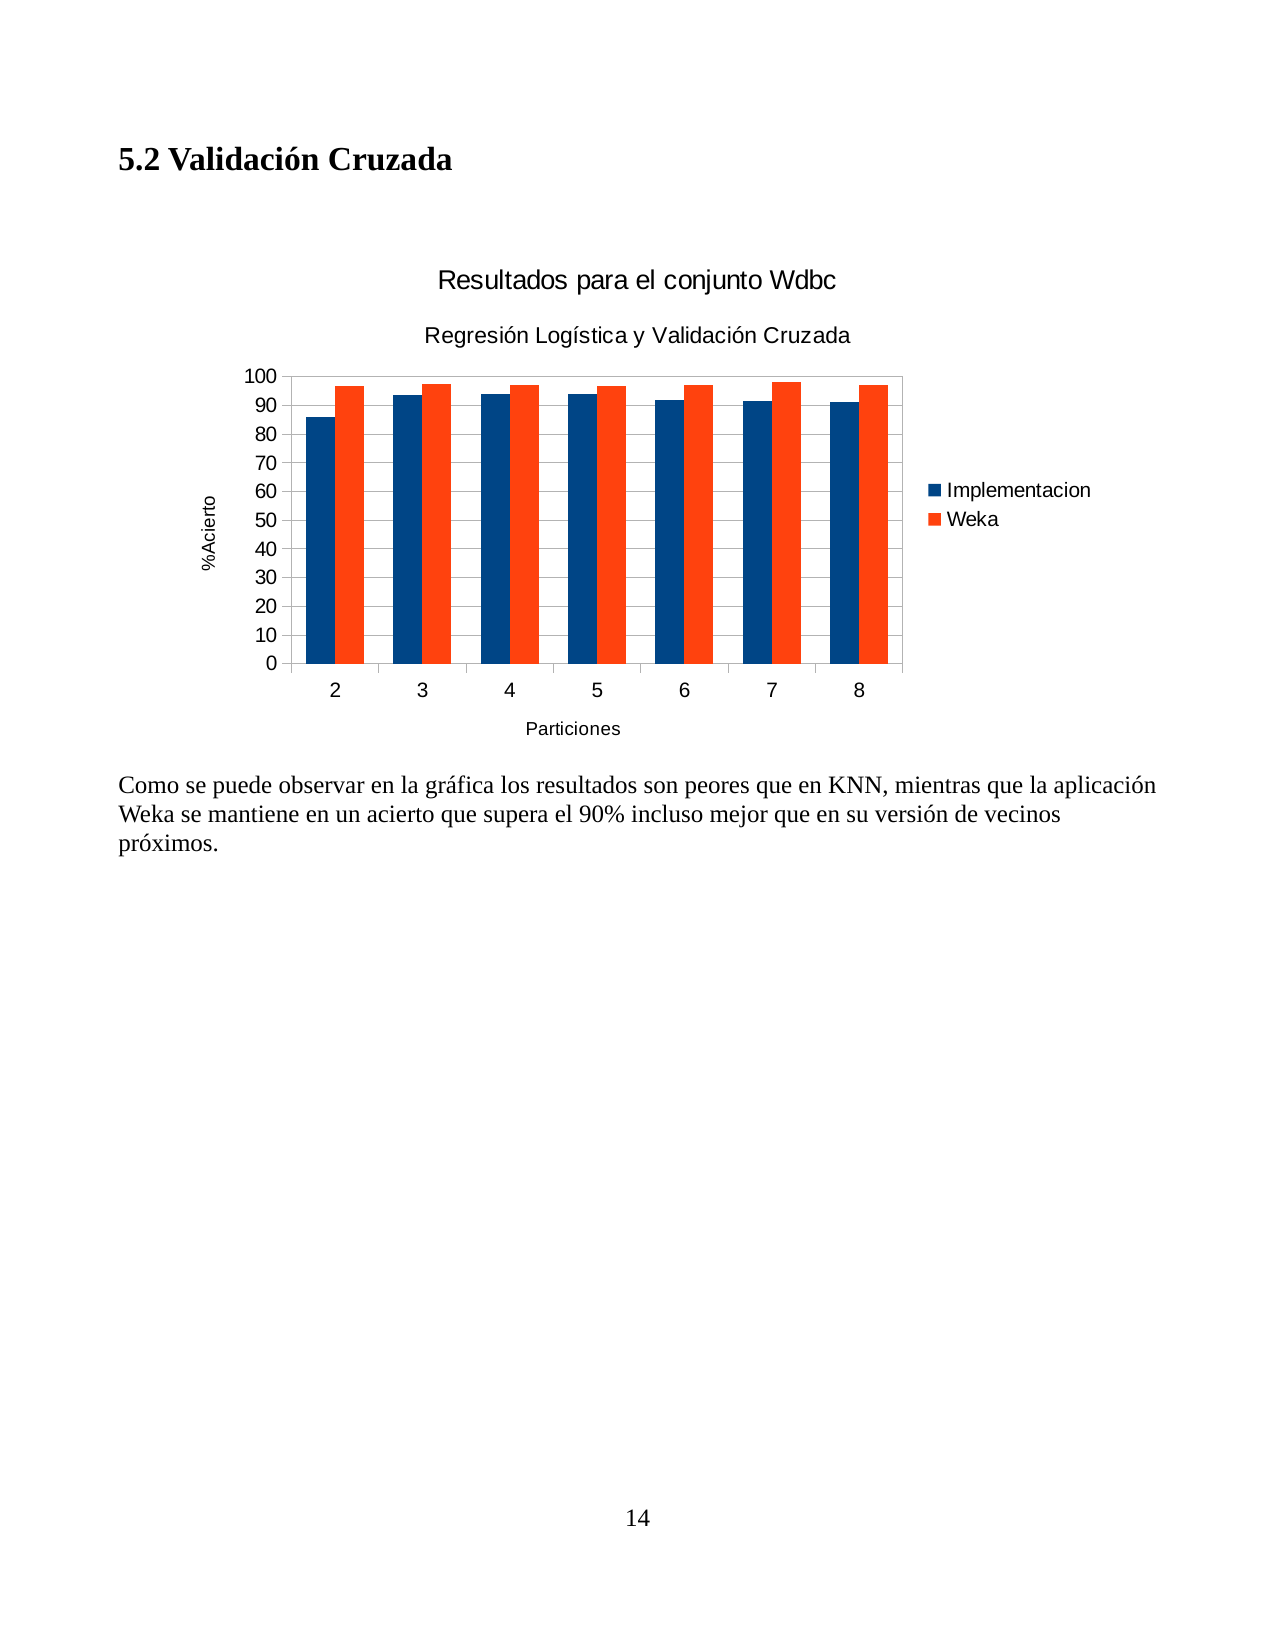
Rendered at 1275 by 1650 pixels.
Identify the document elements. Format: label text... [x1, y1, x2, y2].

subtitle Como se puede observar en la gráfica los resultados son peores que en KNN, mientras que la aplicación Weka se mantiene en un acierto que supera el 90% incluso mejor que en su versión de vecinos próximos. [118, 260, 1157, 857]
subtitle 5.2 Validación Cruzada [118, 139, 1157, 178]
